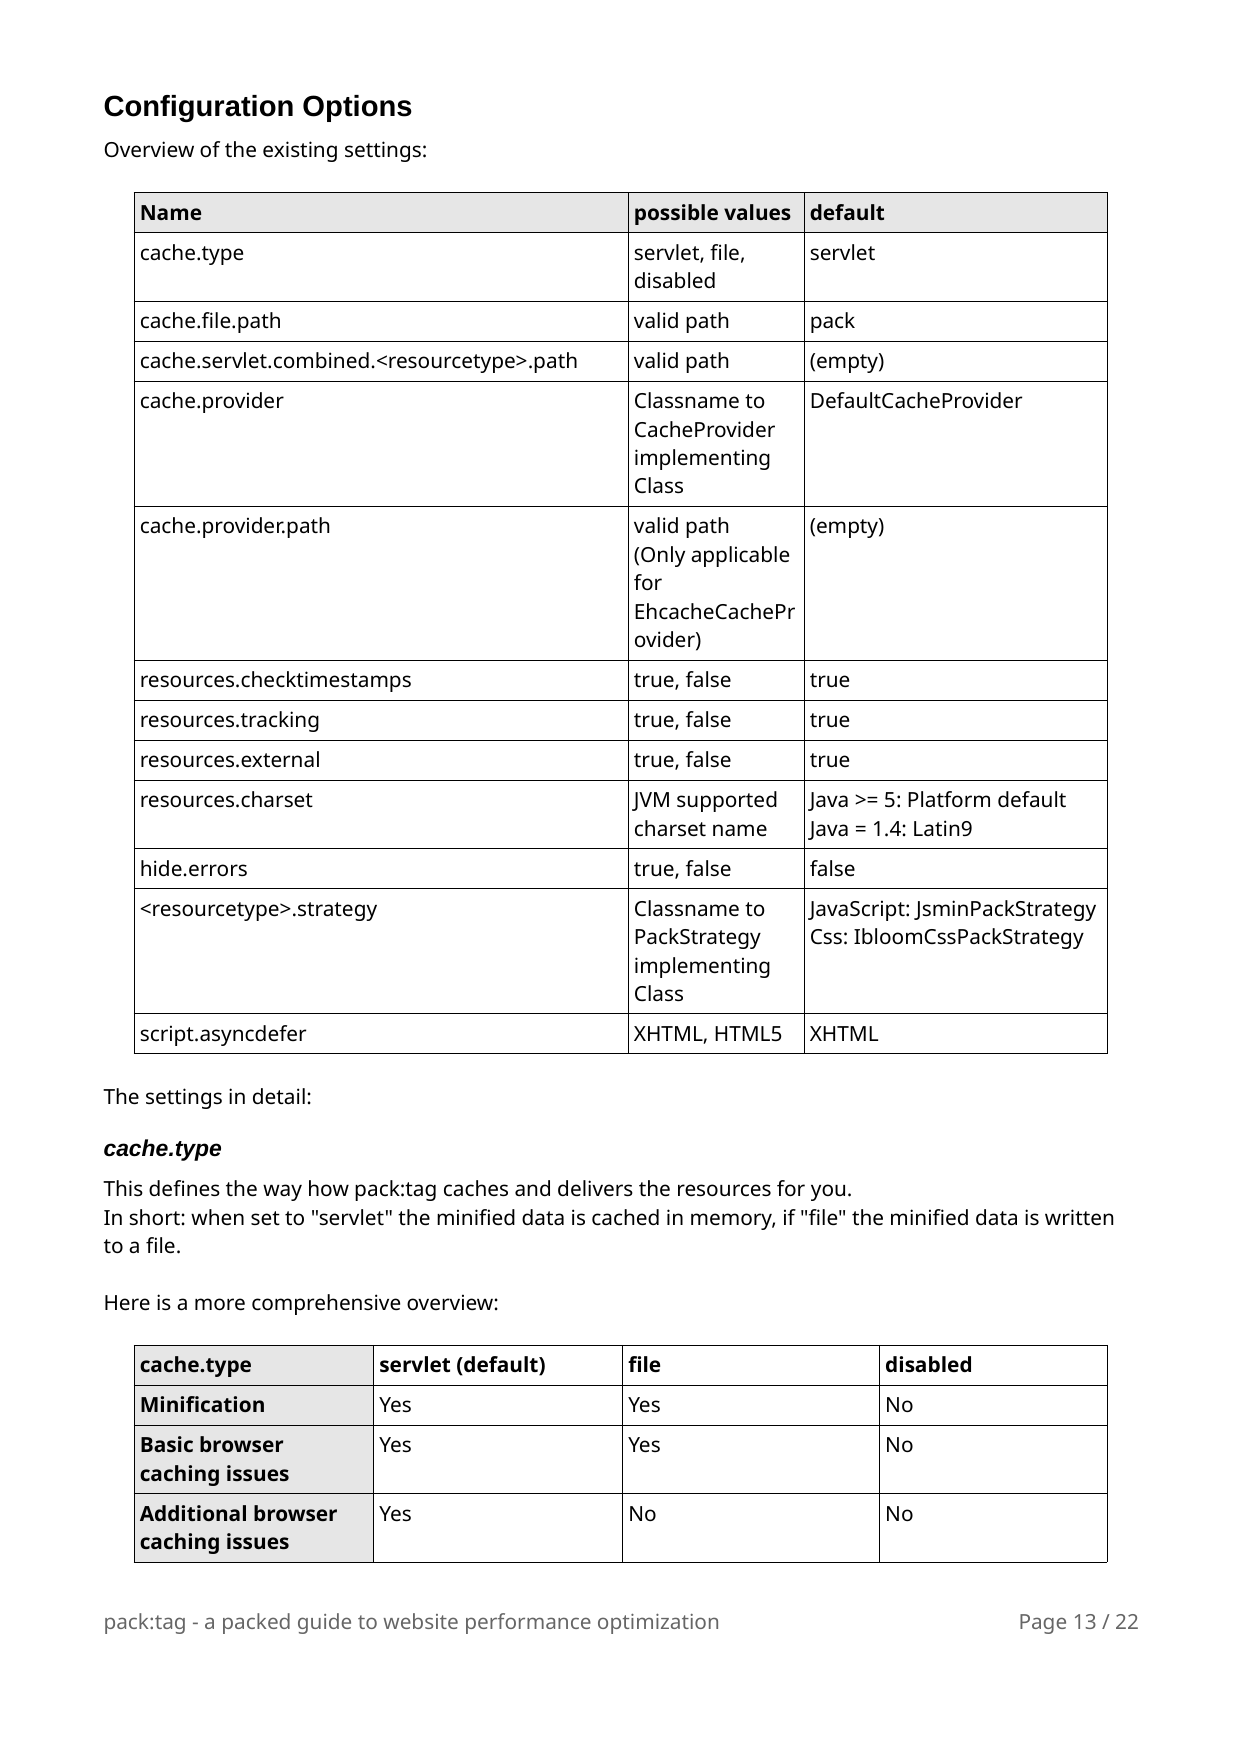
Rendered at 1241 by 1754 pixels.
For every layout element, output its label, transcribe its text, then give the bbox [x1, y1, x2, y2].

table_cell servlet, file, disabled [629, 233, 804, 301]
table_cell valid path [629, 302, 804, 341]
table_cell No [623, 1494, 879, 1562]
table_cell servlet [805, 233, 1107, 301]
table_cell (empty) [805, 507, 1107, 659]
text This defines the way how pack:tag caches and delivers the resources for you. [103, 1174, 1139, 1203]
table_header cache.type [135, 1346, 373, 1385]
table_cell hide.errors [135, 849, 628, 888]
table_cell true [805, 661, 1107, 699]
table_header file [623, 1346, 879, 1385]
table_cell valid path (Only applicable for EhcacheCacheProvider) [629, 507, 804, 659]
table_cell Minification [135, 1386, 373, 1425]
subtitle Configuration Options [103, 89, 1139, 123]
table_cell false [805, 849, 1107, 888]
table_cell Java >= 5: Platform default Java = 1.4: Latin9 [805, 781, 1107, 848]
table_cell <resourcetype>.strategy [135, 889, 628, 1013]
table_cell Classname to PackStrategy implementing Class [629, 889, 804, 1013]
table_cell Yes [374, 1426, 622, 1493]
table_cell XHTML, HTML5 [629, 1014, 804, 1053]
table_cell script.asyncdefer [135, 1014, 628, 1053]
table_cell true, false [629, 849, 804, 888]
table_cell cache.type [135, 233, 628, 301]
table_header default [805, 193, 1107, 232]
table_cell true [805, 741, 1107, 779]
text In short: when set to "servlet" the minified data is cached in memory, if "file" the minified data is written to a file. [103, 1203, 1139, 1259]
table_header possible values [629, 193, 804, 232]
table_cell cache.provider.path [135, 507, 628, 659]
table_cell true [805, 701, 1107, 739]
text Overview of the existing settings: [103, 135, 1139, 164]
table_cell resources.tracking [135, 701, 628, 739]
table_header Name [135, 193, 628, 232]
table_cell resources.external [135, 741, 628, 779]
table_cell Yes [623, 1386, 879, 1425]
table_cell true, false [629, 661, 804, 699]
table_cell Classname to CacheProvider implementing Class [629, 382, 804, 506]
table_cell Basic browser caching issues [135, 1426, 373, 1493]
table_cell resources.checktimestamps [135, 661, 628, 699]
table_header disabled [880, 1346, 1107, 1385]
table_cell JVM supported charset name [629, 781, 804, 848]
table_cell No [880, 1494, 1107, 1562]
table_header servlet (default) [374, 1346, 622, 1385]
text The settings in detail: [103, 1082, 1139, 1110]
table_cell JavaScript: JsminPackStrategy Css: IbloomCssPackStrategy [805, 889, 1107, 1013]
table_cell cache.file.path [135, 302, 628, 341]
table_cell cache.servlet.combined.<resourcetype>.path [135, 342, 628, 381]
table_cell DefaultCacheProvider [805, 382, 1107, 506]
table_cell Yes [374, 1386, 622, 1425]
table_cell Yes [623, 1426, 879, 1493]
table_cell valid path [629, 342, 804, 381]
subtitle cache.type [103, 1135, 1139, 1162]
table_cell true, false [629, 701, 804, 739]
table_cell (empty) [805, 342, 1107, 381]
table_cell No [880, 1426, 1107, 1493]
table_cell cache.provider [135, 382, 628, 506]
table_cell No [880, 1386, 1107, 1425]
table_cell resources.charset [135, 781, 628, 848]
table_cell Yes [374, 1494, 622, 1562]
table_cell true, false [629, 741, 804, 779]
table_cell Additional browser caching issues [135, 1494, 373, 1562]
table_cell XHTML [805, 1014, 1107, 1053]
text Here is a more comprehensive overview: [103, 1288, 1139, 1316]
table_cell pack [805, 302, 1107, 341]
